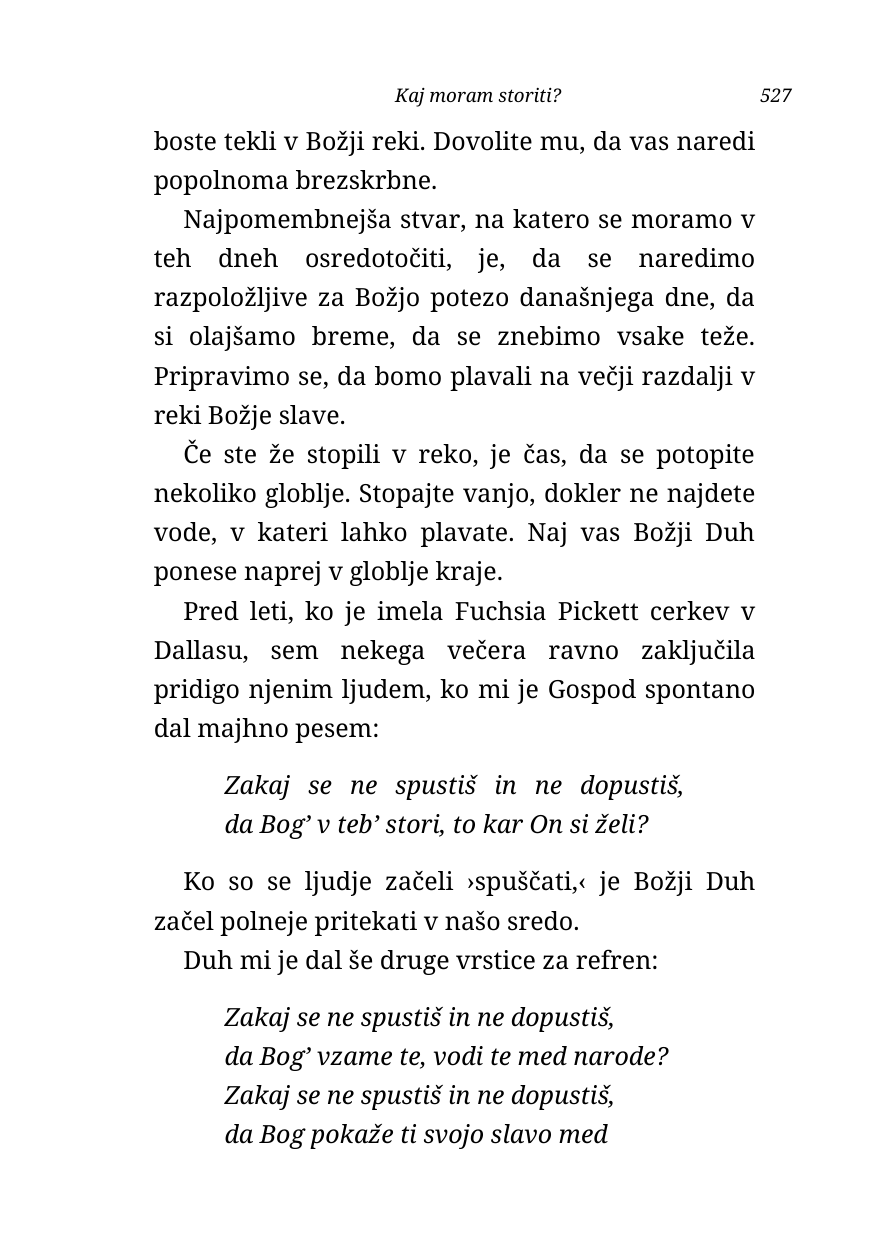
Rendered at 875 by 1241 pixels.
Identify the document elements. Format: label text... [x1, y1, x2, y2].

text Zakaj se ne spustiš in ne dopustiš, da Bog’ vzame te, vodi te med narode? Zakaj se ne spustiš in ne dopustiš, da Bog pokaže ti svojo slavo med [224, 999, 685, 1151]
text Zakaj se ne spustiš in ne dopustiš, da Bog’ v teb’ stori, to kar On si želi? [224, 768, 685, 841]
text boste tekli v Božji reki. Dovolite mu, da vas naredi popolnoma brezskrbne. [153, 123, 756, 196]
text Ko so se ljudje začeli ›spuščati,‹ je Božji Duh začel polneje pritekati v našo sredo. [153, 864, 756, 937]
text Pred leti, ko je imela Fuchsia Pickett cerkev v Dallasu, sem nekega večera ravno zaključila pridigo njenim ljudem, ko mi je Gospod spontano dal majhno pesem: [153, 593, 756, 745]
text Če ste že stopili v reko, je čas, da se potopite nekoliko globlje. Stopajte vanjo, dokler ne najdete vode, v kateri lahko plavate. Naj vas Božji Duh ponese naprej v globlje kraje. [153, 437, 756, 588]
text Duh mi je dal še druge vrstice za refren: [153, 942, 756, 976]
text Najpomembnejša stvar, na katero se moramo v teh dneh osredotočiti, je, da se naredimo razpoložljive za Božjo potezo današnjega dne, da si olajšamo breme, da se znebimo vsake teže. Pripravimo se, da bomo plavali na večji razdalji v reki Božje slave. [153, 202, 756, 431]
